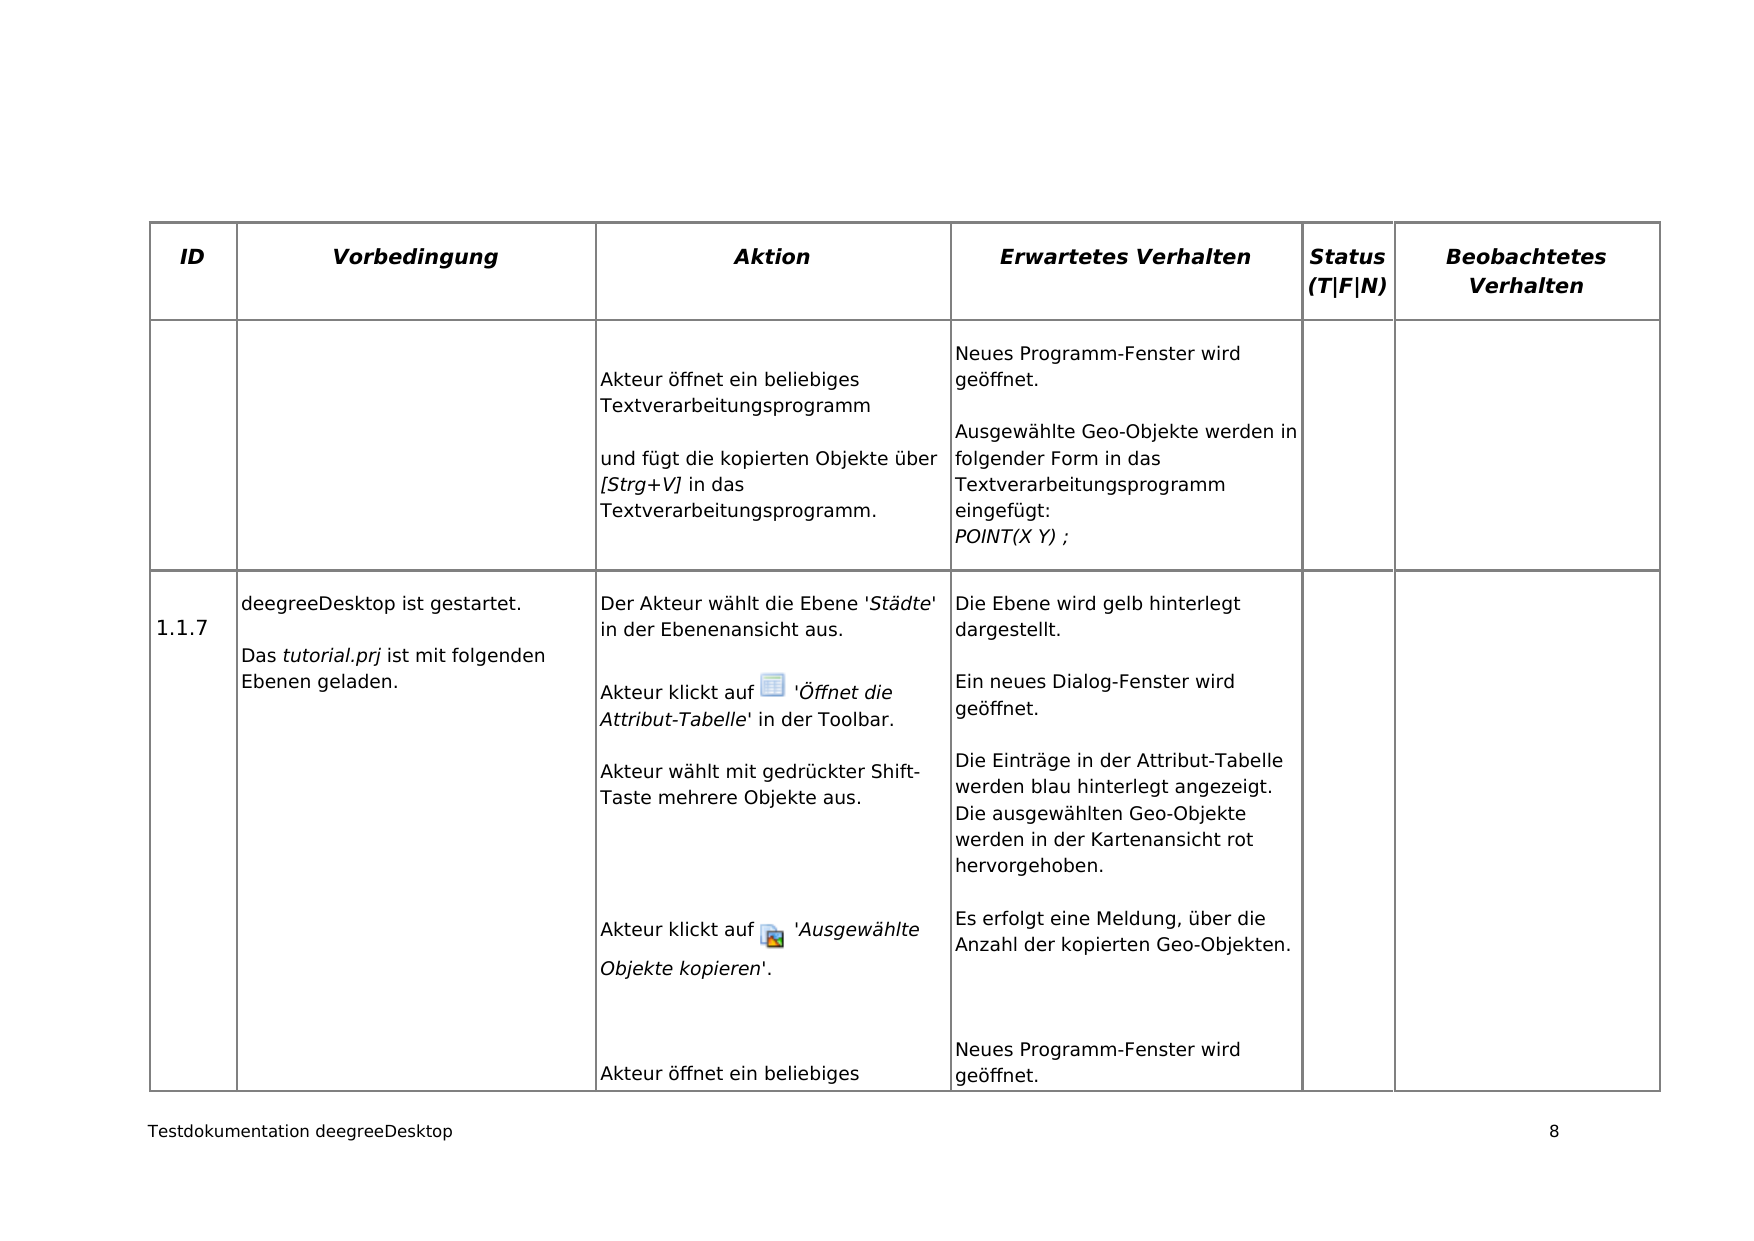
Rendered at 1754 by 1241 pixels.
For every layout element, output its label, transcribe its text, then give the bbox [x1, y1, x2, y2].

table_header Vorbedingung [238, 224, 595, 319]
table_cell [151, 321, 236, 569]
table_cell Der Akteur wählt die Ebene 'Städte' in der Ebenenansicht aus. Akteur klickt auf 'Öffnet die Attribut-Tabelle' in der Toolbar. Akteur wählt mit gedrückter Shift-Taste mehrere Objekte aus. Akteur klickt auf 'Ausgewählte Objekte kopieren'. Akteur öffnet ein beliebiges [597, 572, 950, 1090]
table_header Status (T|F|N) [1304, 224, 1393, 319]
table_cell [1304, 321, 1393, 569]
table_cell deegreeDesktop ist gestartet. Das tutorial.prj ist mit folgenden Ebenen geladen. [238, 572, 595, 1090]
table_cell [1304, 572, 1393, 1090]
table_header ID [151, 224, 236, 319]
table_cell [1396, 321, 1659, 569]
table_cell Die Ebene wird gelb hinterlegt dargestellt. Ein neues Dialog-Fenster wird geöffnet. Die Einträge in der Attribut-Tabelle werden blau hinterlegt angezeigt. Die ausgewählten Geo-Objekte werden in der Kartenansicht rot hervorgehoben. Es erfolgt eine Meldung, über die Anzahl der kopierten Geo-Objekten. Neues Programm-Fenster wird geöffnet. [952, 572, 1301, 1090]
picture [760, 918, 788, 954]
table_header Erwartetes Verhalten [952, 224, 1301, 319]
table_cell [238, 321, 595, 569]
picture [760, 671, 788, 700]
table_cell Akteur öffnet ein beliebiges Textverarbeitungsprogramm und fügt die kopierten Objekte über [Strg+V] in das Textverarbeitungsprogramm. [597, 321, 950, 569]
table_cell [151, 572, 236, 1090]
table_cell [1396, 572, 1659, 1090]
table_header Aktion [597, 224, 950, 319]
table_cell Neues Programm-Fenster wird geöffnet. Ausgewählte Geo-Objekte werden in folgender Form in das Textverarbeitungsprogramm eingefügt: POINT(X Y) ; [952, 321, 1301, 569]
table_header Beobachtetes Verhalten [1396, 224, 1659, 319]
